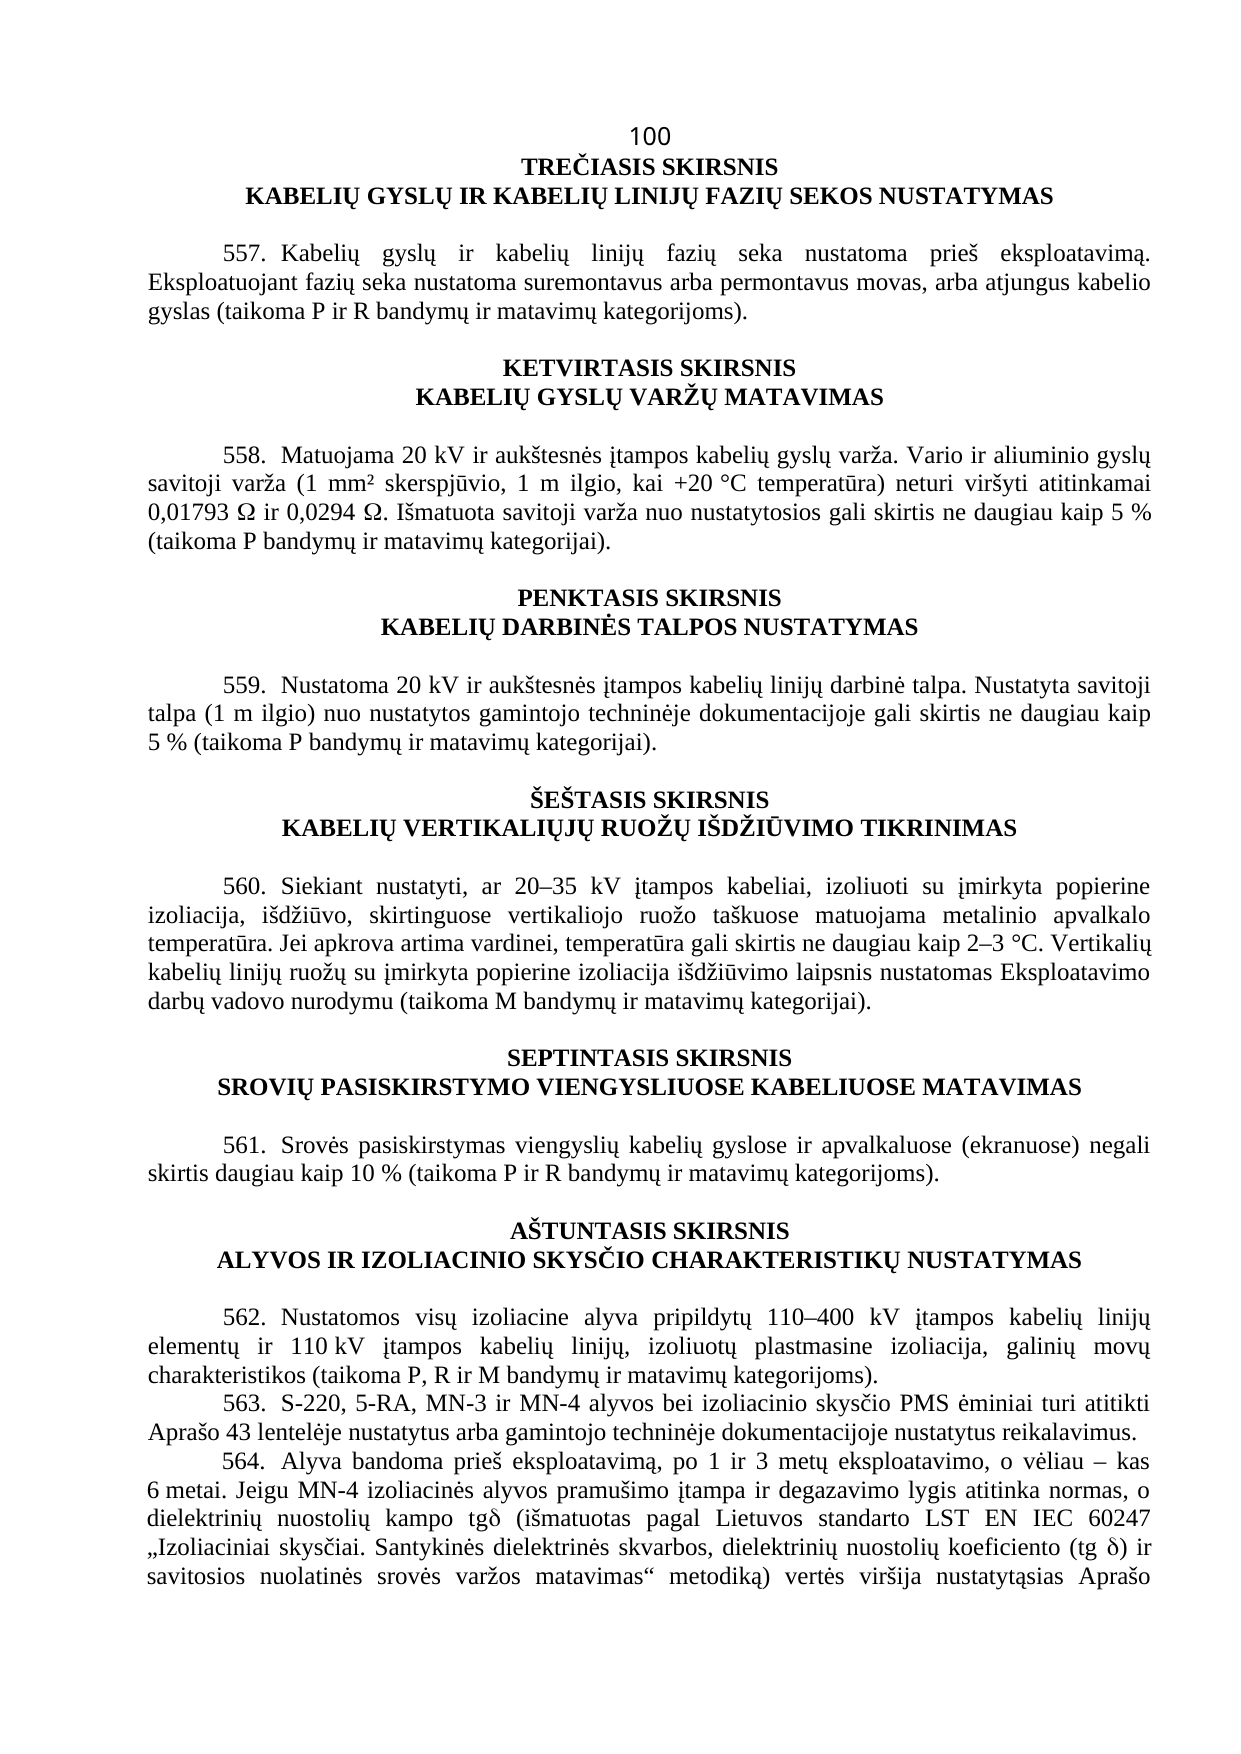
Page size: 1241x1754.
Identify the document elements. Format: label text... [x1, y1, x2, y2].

subtitle ŠEŠTASIS SKIRSNIS [148, 785, 1152, 813]
subtitle KABELIŲ GYSLŲ VARŽŲ MATAVIMAS [148, 382, 1152, 411]
subtitle KETVIRTASIS SKIRSNIS [148, 353, 1152, 382]
subtitle KABELIŲ VERTIKALIŲJŲ RUOŽŲ IŠDŽIŪVIMO TIKRINIMAS [148, 813, 1152, 842]
text 562. Nustatomos visų izoliacine alyva pripildytų 110–400 kV įtampos kabelių linijų elementų ir 110 kV įtampos kabelių linijų, izoliuotų plastmasine izoliacija, galinių movų charakteristikos (taikoma P, R ir M bandymų ir matavimų kategorijoms). [148, 1302, 1152, 1388]
text 558. Matuojama 20 kV ir aukštesnės įtampos kabelių gyslų varža. Vario ir aliuminio gyslų savitoji varža (1 mm² skerspjūvio, 1 m ilgio, kai +20 °C temperatūra) neturi viršyti atitinkamai 0,01793  ir 0,0294 . Išmatuota savitoji varža nuo nustatytosios gali skirtis ne daugiau kaip 5 % (taikoma P bandymų ir matavimų kategorijai). [148, 440, 1152, 555]
text 559. Nustatoma 20 kV ir aukštesnės įtampos kabelių linijų darbinė talpa. Nustatyta savitoji talpa (1 m ilgio) nuo nustatytos gamintojo techninėje dokumentacijoje gali skirtis ne daugiau kaip 5 % (taikoma P bandymų ir matavimų kategorijai). [148, 670, 1152, 756]
text 557. Kabelių gyslų ir kabelių linijų fazių seka nustatoma prieš eksploatavimą. Eksploatuojant fazių seka nustatoma suremontavus arba permontavus movas, arba atjungus kabelio gyslas (taikoma P ir R bandymų ir matavimų kategorijoms). [148, 238, 1152, 325]
subtitle KABELIŲ GYSLŲ IR KABELIŲ LINIJŲ FAZIŲ SEKOS NUSTATYMAS [148, 181, 1152, 210]
subtitle PENKTASIS SKIRSNIS [148, 583, 1152, 612]
subtitle AŠTUNTASIS SKIRSNIS [148, 1216, 1152, 1245]
subtitle KABELIŲ DARBINĖS TALPOS NUSTATYMAS [148, 612, 1152, 641]
subtitle SEPTINTASIS SKIRSNIS [148, 1043, 1152, 1072]
text 564. Alyva bandoma prieš eksploatavimą, po 1 ir 3 metų eksploatavimo, o vėliau – kas 6 metai. Jeigu MN-4 izoliacinės alyvos pramušimo įtampa ir degazavimo lygis atitinka normas, o dielektrinių nuostolių kampo tg (išmatuotas pagal Lietuvos standarto LST EN IEC 60247 „Izoliaciniai skysčiai. Santykinės dielektrinės skvarbos, dielektrinių nuostolių koeficiento (tg ) ir savitosios nuolatinės srovės varžos matavimas“ metodiką) vertės viršija nustatytąsias Aprašo [147, 1446, 1152, 1590]
subtitle SROVIŲ PASISKIRSTYMO VIENGYSLIUOSE KABELIUOSE MATAVIMAS [148, 1072, 1152, 1101]
text 561. Srovės pasiskirstymas viengyslių kabelių gyslose ir apvalkaluose (ekranuose) negali skirtis daugiau kaip 10 % (taikoma P ir R bandymų ir matavimų kategorijoms). [148, 1130, 1152, 1187]
subtitle ALYVOS IR IZOLIACINIO SKYSČIO CHARAKTERISTIKŲ NUSTATYMAS [148, 1245, 1152, 1273]
text 563. S-220, 5-RA, MN-3 ir MN-4 alyvos bei izoliacinio skysčio PMS ėminiai turi atitikti Aprašo 43 lentelėje nustatytus arba gamintojo techninėje dokumentacijoje nustatytus reikalavimus. [148, 1388, 1152, 1446]
subtitle TREČIASIS SKIRSNIS [148, 152, 1152, 181]
text 560. Siekiant nustatyti, ar 20–35 kV įtampos kabeliai, izoliuoti su įmirkyta popierine izoliacija, išdžiūvo, skirtinguose vertikaliojo ruožo taškuose matuojama metalinio apvalkalo temperatūra. Jei apkrova artima vardinei, temperatūra gali skirtis ne daugiau kaip 2–3 °C. Vertikalių kabelių linijų ruožų su įmirkyta popierine izoliacija išdžiūvimo laipsnis nustatomas Eksploatavimo darbų vadovo nurodymu (taikoma M bandymų ir matavimų kategorijai). [148, 871, 1152, 1015]
